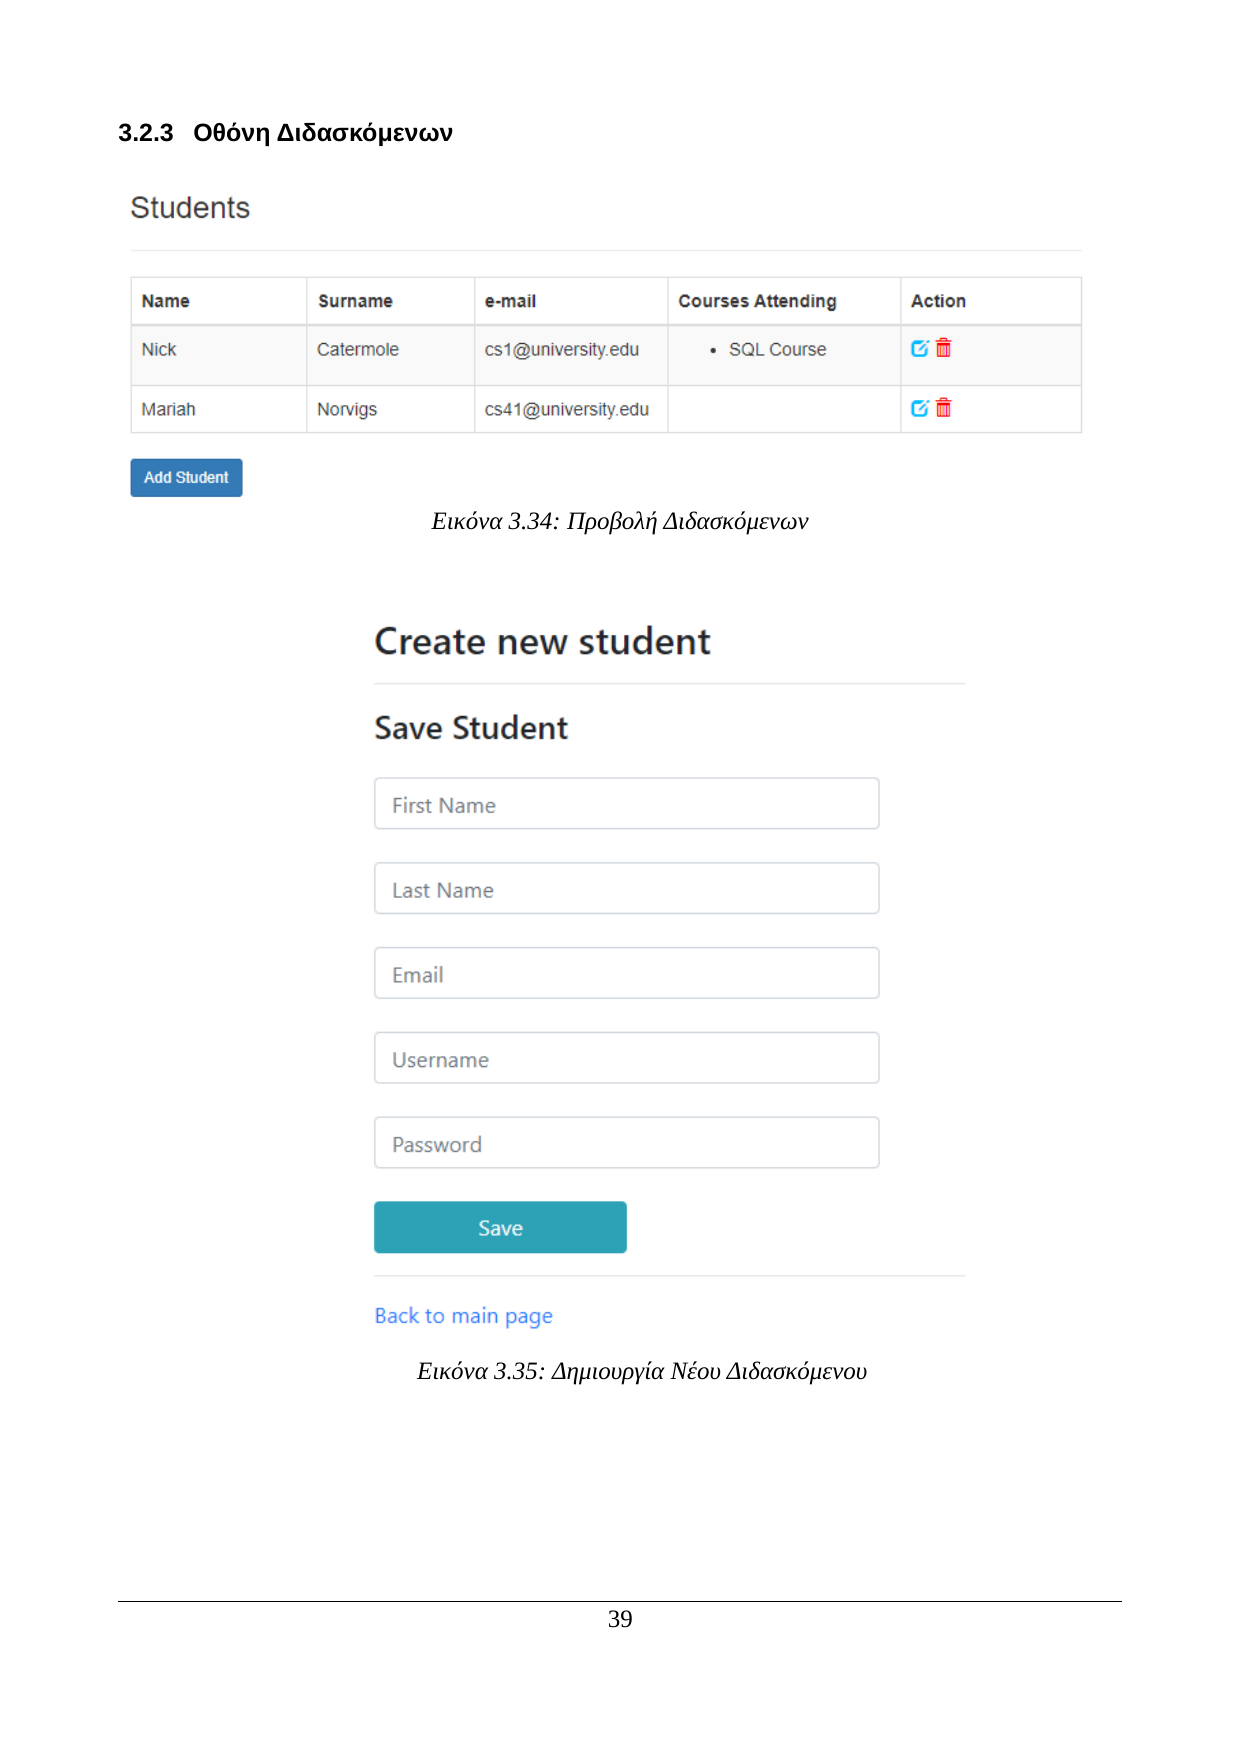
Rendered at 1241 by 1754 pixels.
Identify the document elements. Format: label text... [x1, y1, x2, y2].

subtitle [321, 612, 966, 624]
picture [321, 624, 966, 1356]
text Εικόνα 3.35: Δημιουργία Νέου Διδασκόμενου [321, 1356, 966, 1384]
text Εικόνα 3.34: Προβολή Διδασκόμενων [118, 506, 1122, 534]
picture [118, 180, 1123, 506]
subtitle [118, 168, 1122, 180]
subtitle Οθόνη Διδασκόμενων [118, 118, 1122, 147]
